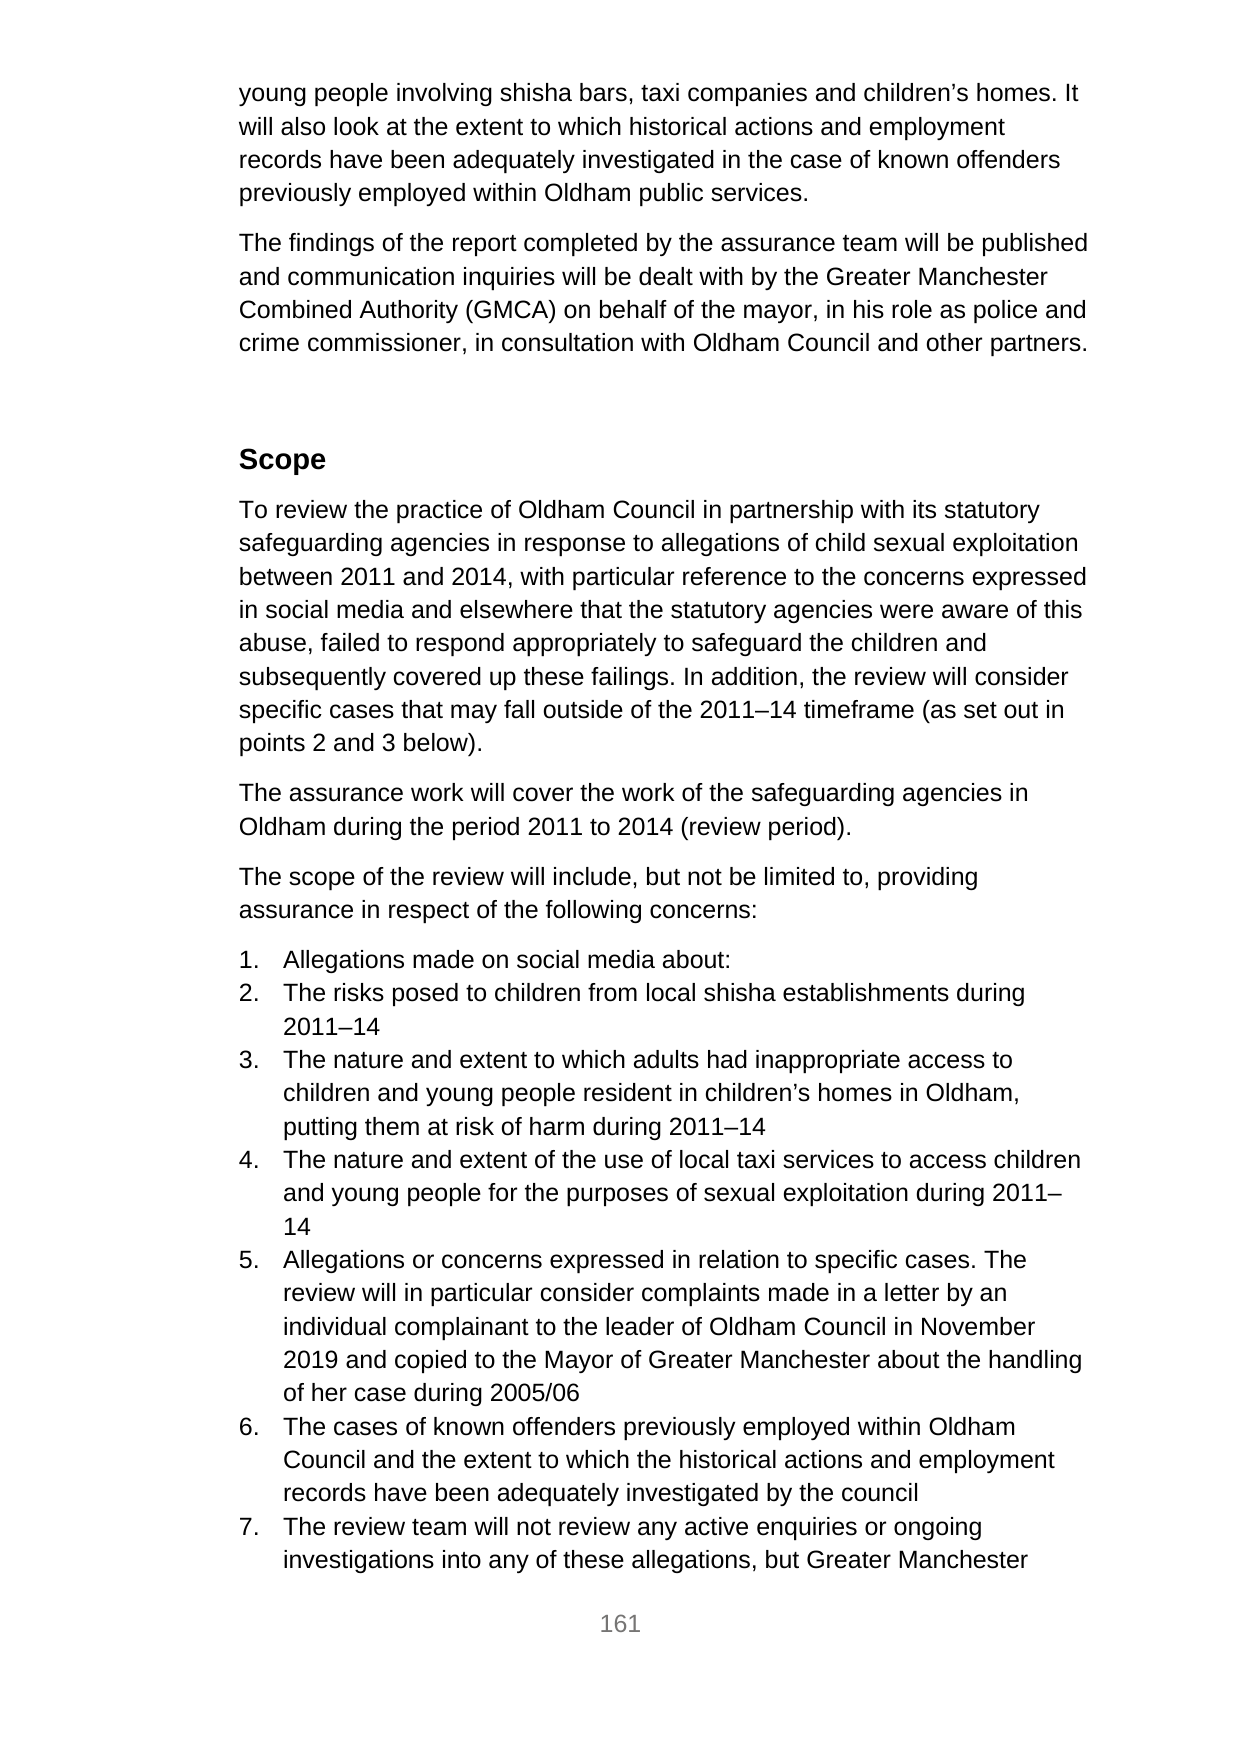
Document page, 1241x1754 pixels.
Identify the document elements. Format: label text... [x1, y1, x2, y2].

text The assurance work will cover the work of the safeguarding agencies in Oldham during the period 2011 to 2014 (review period). [239, 775, 1090, 842]
list Allegations or concerns expressed in relation to specific cases. The review will in particular consider complaints made in a letter by an individual complainant to the leader of Oldham Council in November 2019 and copied to the Mayor of Greater Manchester about the handling of her case during 2005/06 [239, 1242, 1090, 1408]
list The nature and extent of the use of local taxi services to access children and young people for the purposes of sexual exploitation during 2011–14 [239, 1142, 1090, 1242]
text The findings of the report completed by the assurance team will be published and communication inquiries will be dealt with by the Greater Manchester Combined Authority (GMCA) on behalf of the mayor, in his role as police and crime commissioner, in consultation with Oldham Council and other partners. [239, 225, 1090, 358]
list The cases of known offenders previously employed within Oldham Council and the extent to which the historical actions and employment records have been adequately investigated by the council [239, 1408, 1090, 1508]
text To review the practice of Oldham Council in partnership with its statutory safeguarding agencies in response to allegations of child sexual exploitation between 2011 and 2014, with particular reference to the concerns expressed in social media and elsewhere that the statutory agencies were aware of this abuse, failed to respond appropriately to safeguard the children and subsequently covered up these failings. In addition, the review will consider specific cases that may fall outside of the 2011–14 timeframe (as set out in points 2 and 3 below). [239, 492, 1090, 758]
list The review team will not review any active enquiries or ongoing investigations into any of these allegations, but Greater Manchester [239, 1508, 1090, 1575]
subtitle Scope [239, 442, 1090, 475]
list The risks posed to children from local shisha establishments during 2011–14 [239, 975, 1090, 1042]
list Allegations made on social media about: [239, 942, 1090, 975]
list The nature and extent to which adults had inappropriate access to children and young people resident in children’s homes in Oldham, putting them at risk of harm during 2011–14 [239, 1042, 1090, 1142]
text The scope of the review will include, but not be limited to, providing assurance in respect of the following concerns: [239, 858, 1090, 925]
text young people involving shisha bars, taxi companies and children’s homes. It will also look at the extent to which historical actions and employment records have been adequately investigated in the case of known offenders previously employed within Oldham public services. [239, 75, 1090, 208]
